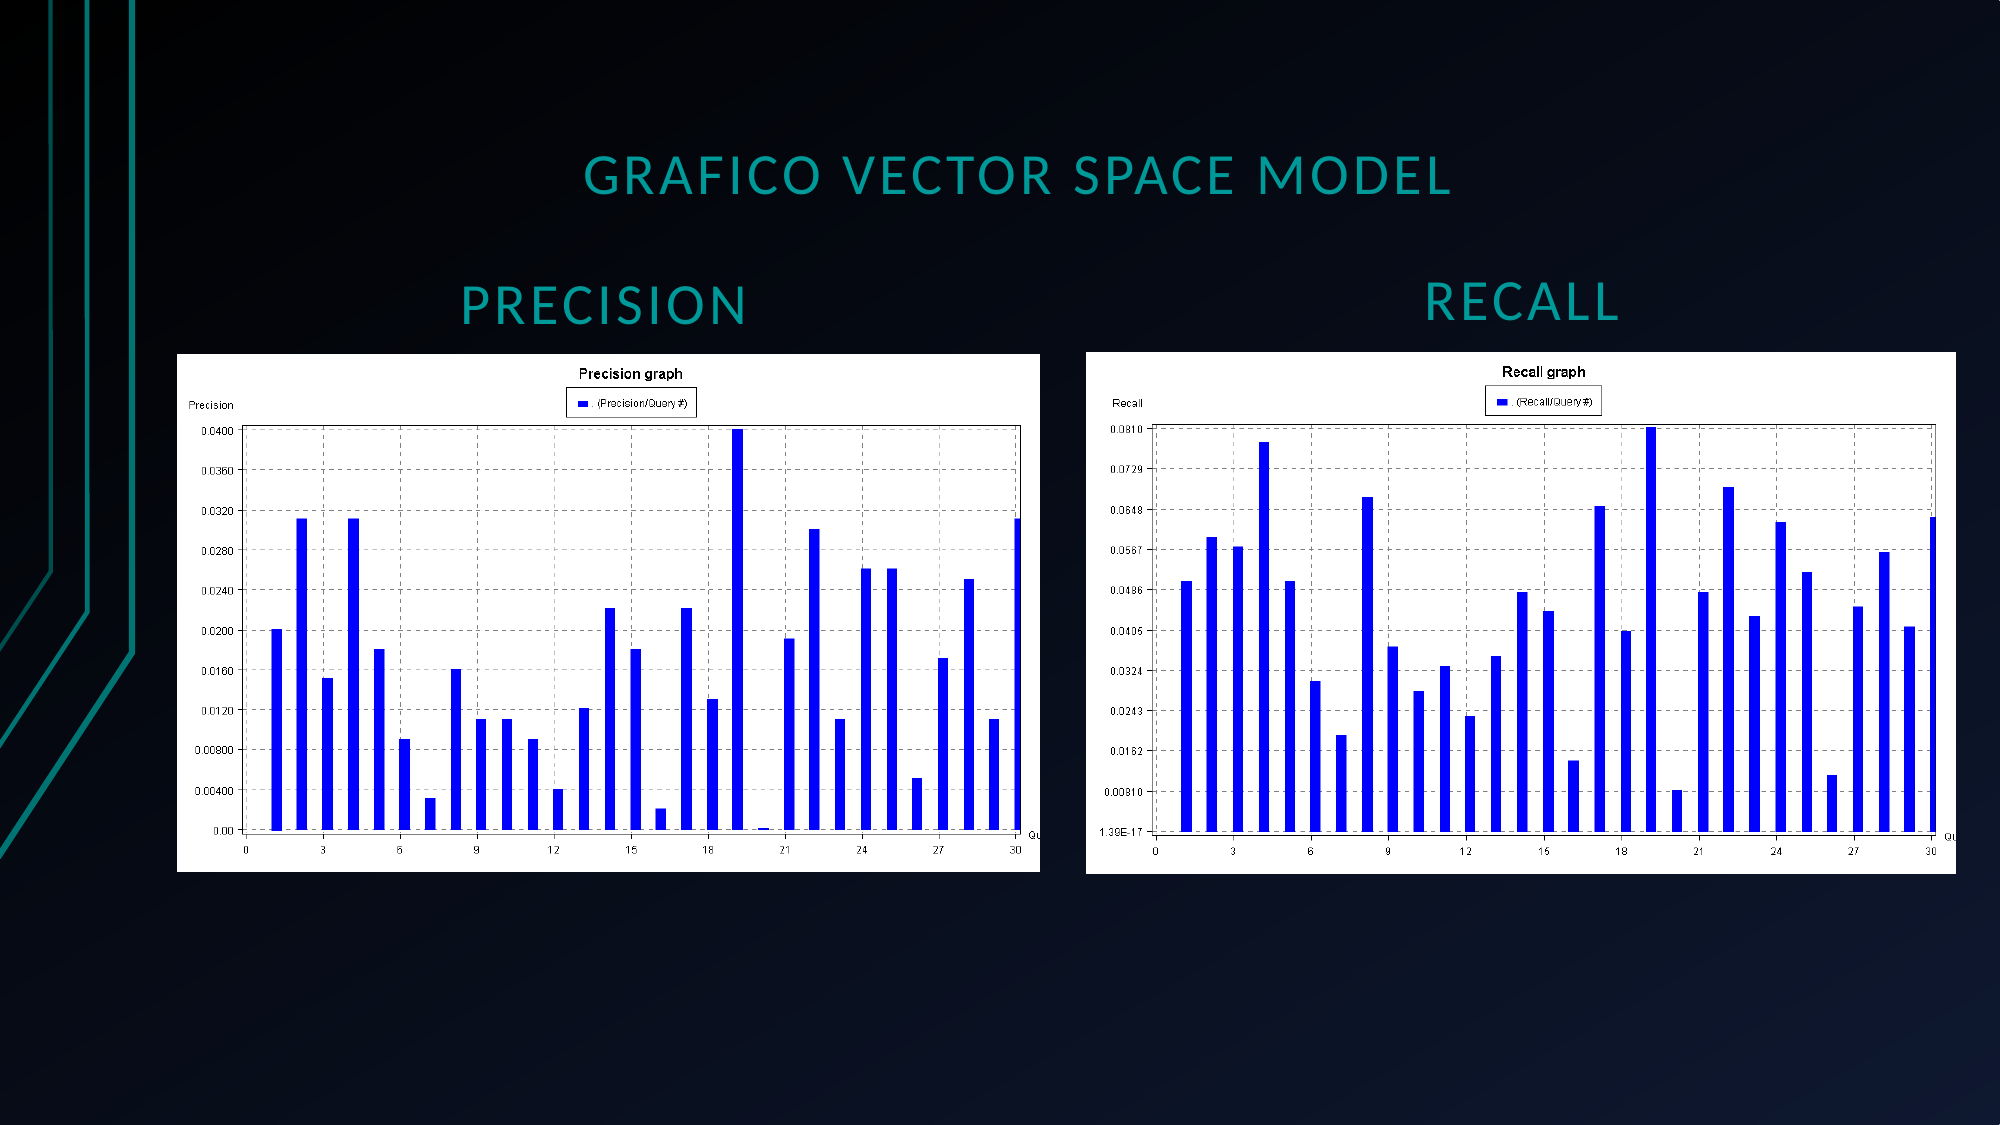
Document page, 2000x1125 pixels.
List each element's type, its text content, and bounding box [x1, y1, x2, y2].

list Grafico Vector Space model [35, 118, 2000, 217]
picture [1086, 352, 1956, 875]
list Recall [1201, 244, 1843, 343]
picture [177, 354, 1040, 872]
list Precision [283, 248, 925, 347]
